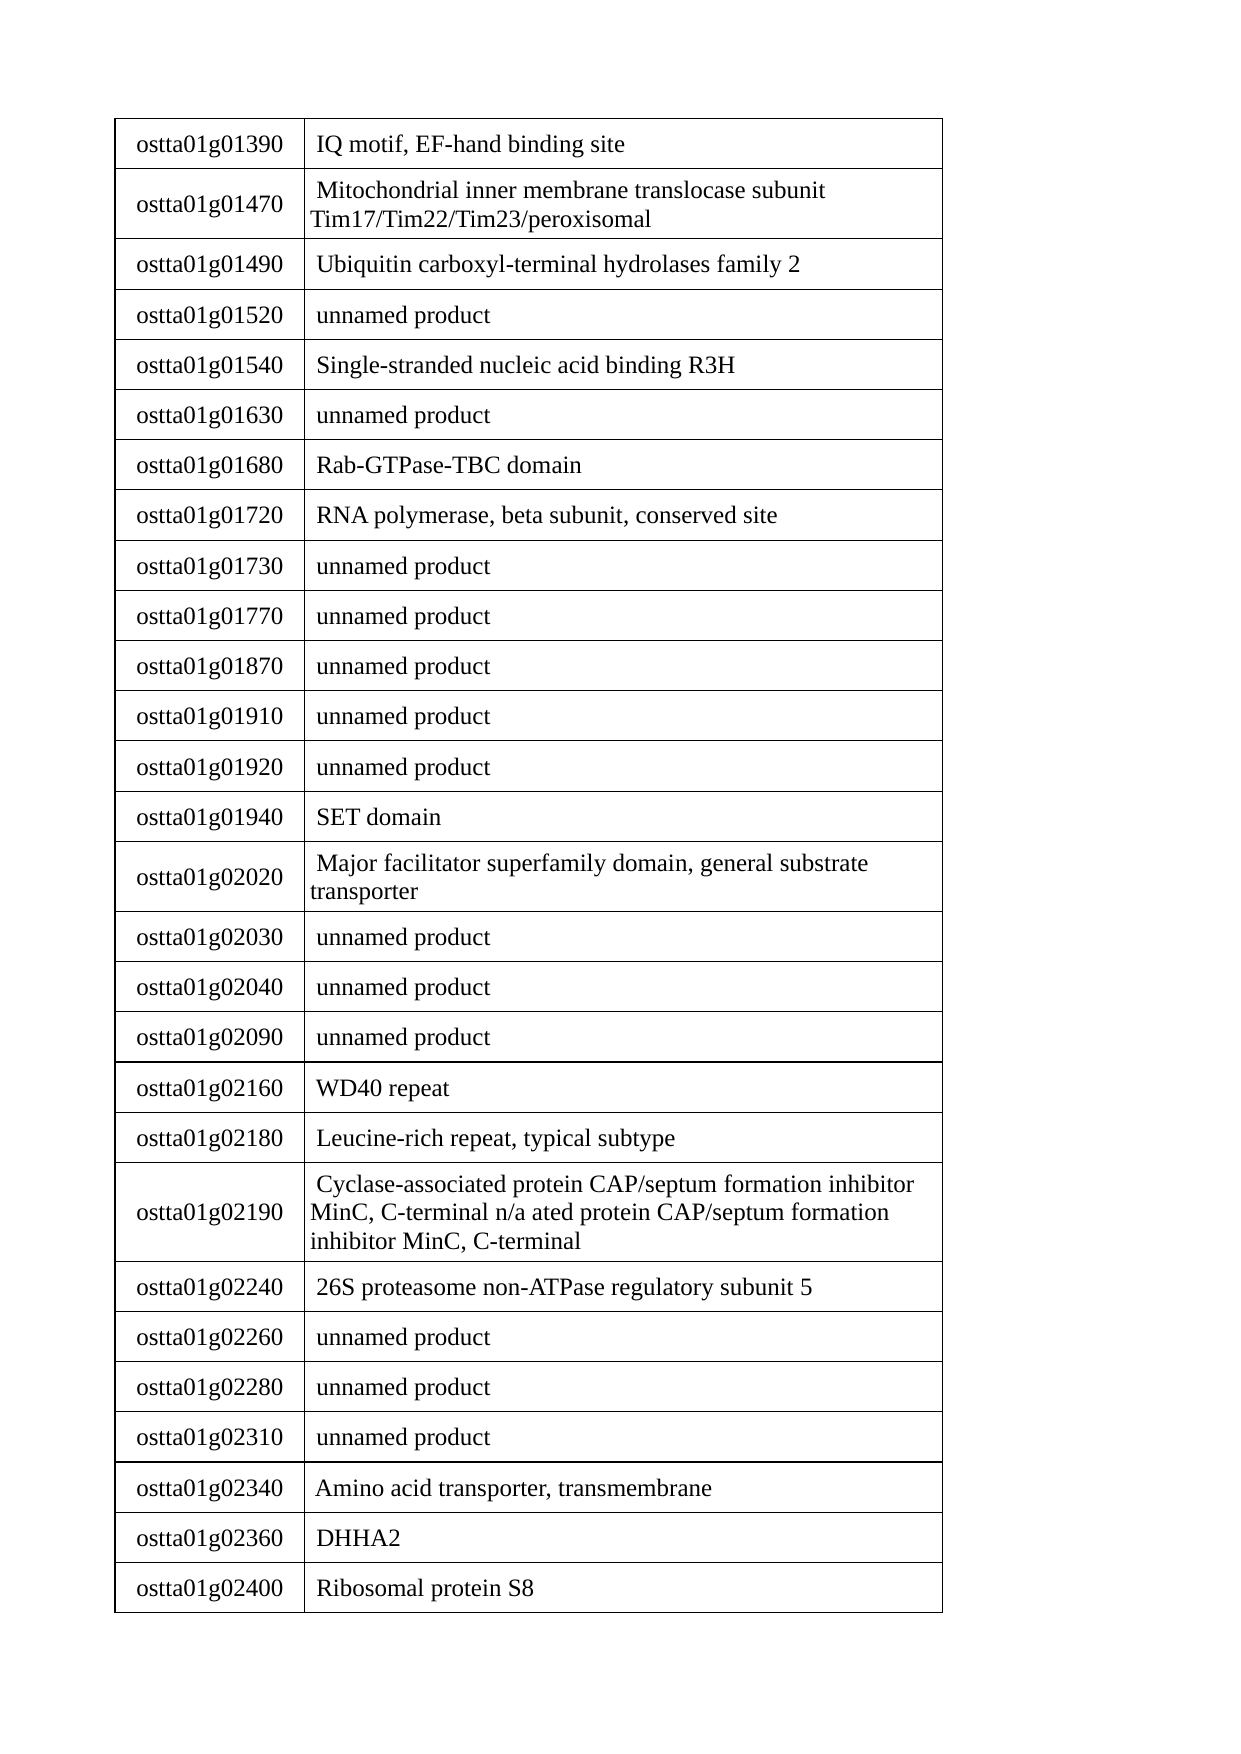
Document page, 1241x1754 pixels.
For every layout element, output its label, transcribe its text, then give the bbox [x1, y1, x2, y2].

table_cell unnamed product [305, 541, 942, 590]
table_cell unnamed product [305, 290, 942, 339]
table_cell ostta01g02360 [116, 1513, 304, 1562]
table_cell DHHA2 [305, 1513, 942, 1562]
table_cell ostta01g02310 [116, 1412, 304, 1461]
table_cell RNA polymerase, beta subunit, conserved site [305, 490, 942, 539]
table_cell ostta01g01920 [116, 741, 304, 791]
table_cell ostta01g01910 [116, 691, 304, 740]
table_cell ostta01g02030 [116, 912, 304, 961]
table_cell SET domain [305, 792, 942, 841]
table_cell unnamed product [305, 691, 942, 740]
table_cell unnamed product [305, 591, 942, 640]
table_cell ostta01g01680 [116, 440, 304, 489]
table_cell ostta01g01470 [116, 169, 304, 238]
table_cell ostta01g02090 [116, 1012, 304, 1061]
table_cell WD40 repeat [305, 1063, 942, 1112]
table_cell ostta01g02180 [116, 1113, 304, 1162]
table_cell ostta01g01870 [116, 641, 304, 690]
table_cell Major facilitator superfamily domain, general substrate transporter [305, 842, 942, 911]
table_cell Amino acid transporter, transmembrane [305, 1463, 942, 1512]
table_cell ostta01g01520 [116, 290, 304, 339]
table_cell unnamed product [305, 641, 942, 690]
table_cell Leucine-rich repeat, typical subtype [305, 1113, 942, 1162]
table_cell Ubiquitin carboxyl-terminal hydrolases family 2 [305, 239, 942, 288]
table_cell 26S proteasome non-ATPase regulatory subunit 5 [305, 1262, 942, 1311]
table_cell ostta01g02260 [116, 1312, 304, 1361]
table_cell unnamed product [305, 741, 942, 791]
table_cell unnamed product [305, 1362, 942, 1411]
table_cell ostta01g02040 [116, 962, 304, 1011]
table_cell ostta01g02400 [116, 1563, 304, 1612]
table_cell ostta01g01730 [116, 541, 304, 590]
table_cell unnamed product [305, 1012, 942, 1061]
table_cell ostta01g01770 [116, 591, 304, 640]
table_cell IQ motif, EF-hand binding site [305, 119, 942, 168]
table_cell ostta01g02340 [116, 1463, 304, 1512]
table_cell unnamed product [305, 962, 942, 1011]
table_cell ostta01g01720 [116, 490, 304, 539]
table_cell Mitochondrial inner membrane translocase subunit Tim17/Tim22/Tim23/peroxisomal [305, 169, 942, 238]
table_cell ostta01g02160 [116, 1063, 304, 1112]
table_cell ostta01g01940 [116, 792, 304, 841]
table_cell ostta01g01540 [116, 340, 304, 389]
table_cell Rab-GTPase-TBC domain [305, 440, 942, 489]
table_cell unnamed product [305, 1312, 942, 1361]
table_cell ostta01g02020 [116, 842, 304, 911]
table_cell ostta01g01630 [116, 390, 304, 439]
table_cell Single-stranded nucleic acid binding R3H [305, 340, 942, 389]
table_cell ostta01g02280 [116, 1362, 304, 1411]
table_cell ostta01g01390 [116, 119, 304, 168]
table_cell unnamed product [305, 1412, 942, 1461]
table_cell Ribosomal protein S8 [305, 1563, 942, 1612]
table_cell ostta01g02190 [116, 1163, 304, 1261]
table_cell unnamed product [305, 912, 942, 961]
table_cell ostta01g02240 [116, 1262, 304, 1311]
table_cell unnamed product [305, 390, 942, 439]
table_cell ostta01g01490 [116, 239, 304, 288]
table_cell Cyclase-associated protein CAP/septum formation inhibitor MinC, C-terminal n/a ated protein CAP/septum formation inhibitor MinC, C-terminal [305, 1163, 942, 1261]
